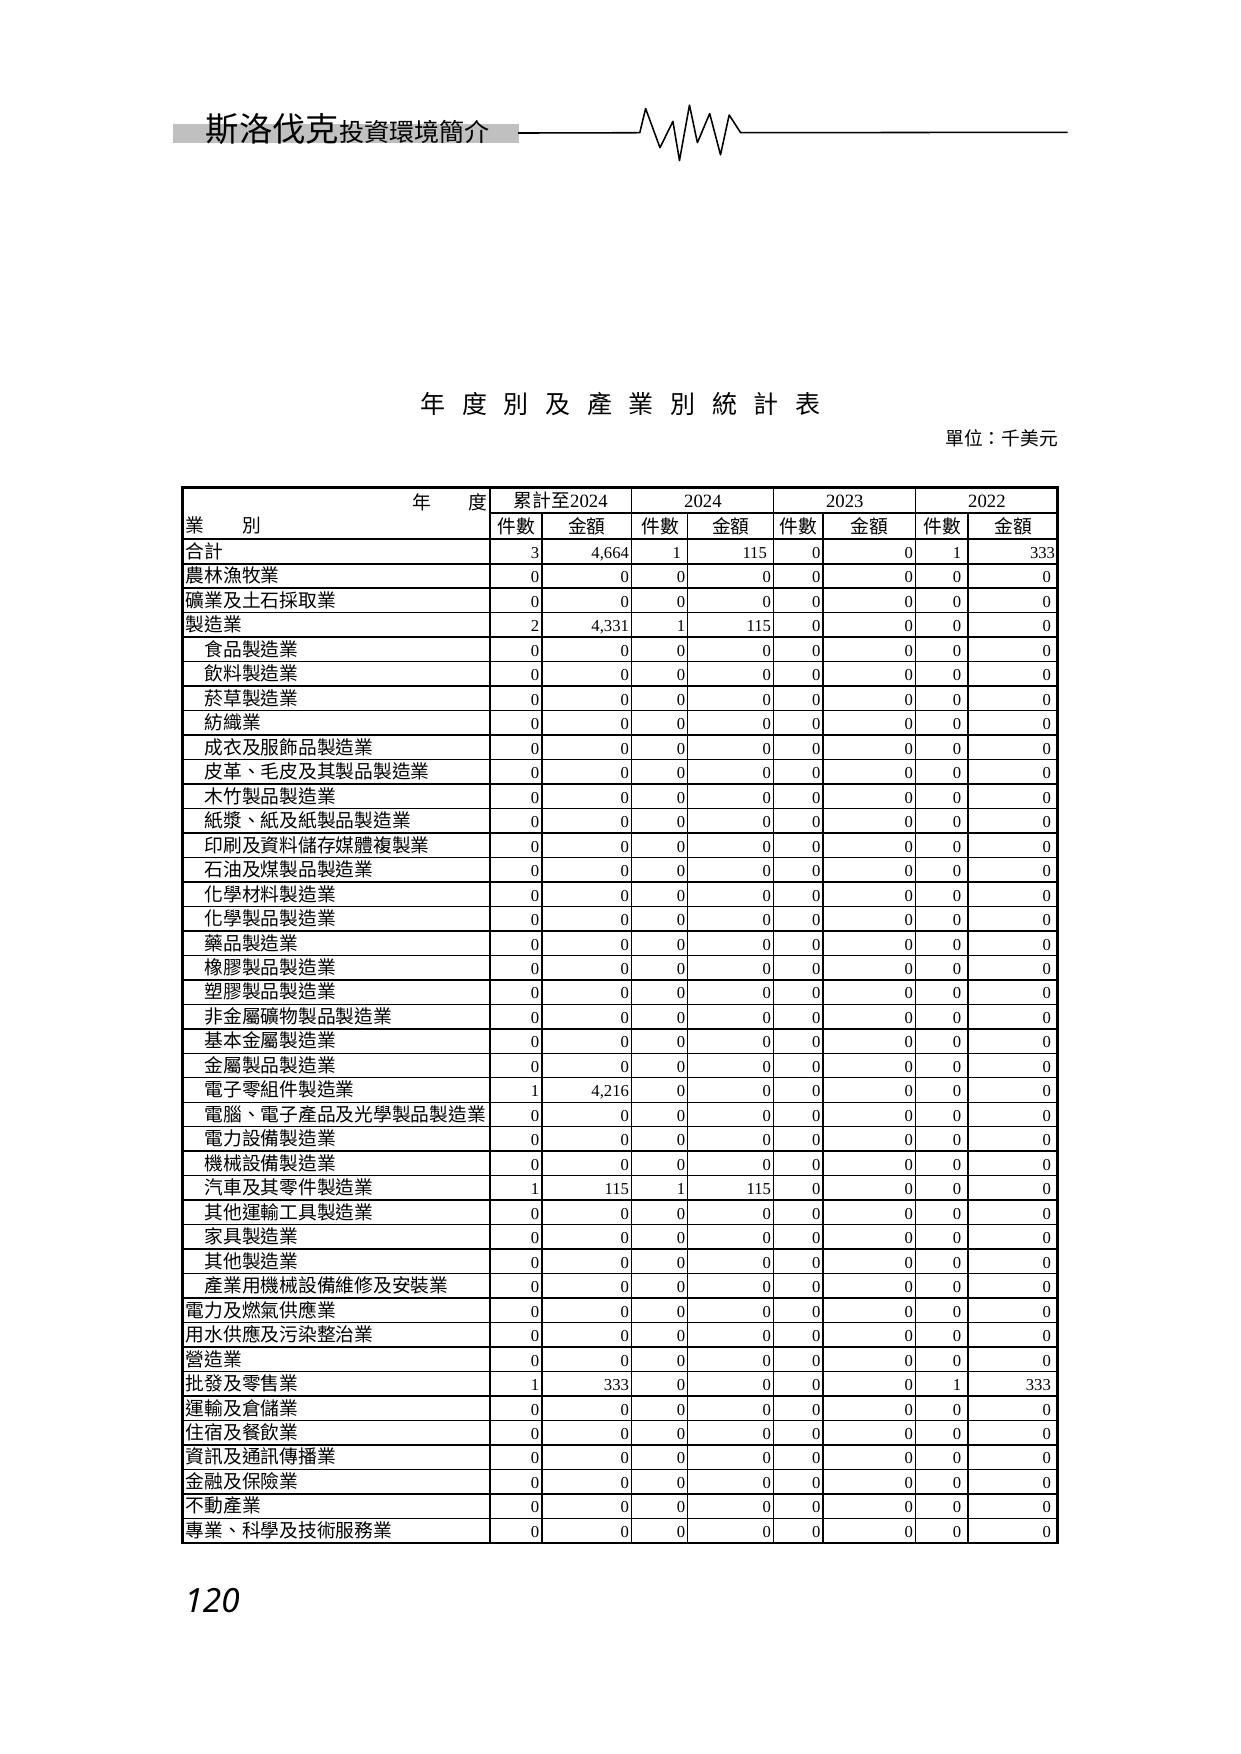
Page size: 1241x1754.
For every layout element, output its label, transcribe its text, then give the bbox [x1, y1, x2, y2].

table_cell 0 [774, 956, 822, 979]
table_cell 印刷及資料儲存媒體複製業 [184, 834, 489, 857]
table_cell 0 [969, 1397, 1056, 1419]
table_cell 0 [916, 1152, 967, 1175]
text 年度別及產業別統計表 [183, 361, 1058, 424]
table_cell 0 [632, 907, 687, 930]
table_cell 0 [543, 1446, 631, 1468]
table_cell 0 [543, 1030, 631, 1052]
table_cell 0 [688, 638, 773, 661]
table_cell 0 [774, 540, 822, 563]
table_cell 0 [916, 785, 967, 808]
table_cell 0 [824, 760, 915, 783]
table_cell 0 [543, 907, 631, 930]
table_cell 0 [774, 1348, 822, 1371]
table_cell 0 [916, 565, 967, 587]
table_cell 0 [632, 1397, 687, 1419]
table_cell 0 [632, 1323, 687, 1346]
table_cell 0 [688, 1250, 773, 1273]
table_cell 0 [916, 1127, 967, 1150]
table_cell 0 [824, 613, 915, 636]
table_header 年 度 業 別 [184, 489, 489, 538]
table_cell 0 [824, 1470, 915, 1493]
table_cell 0 [632, 883, 687, 906]
table_cell 0 [543, 1250, 631, 1273]
table_cell 0 [543, 1495, 631, 1517]
table_cell 0 [632, 638, 687, 661]
table_cell 食品製造業 [184, 638, 489, 661]
table_cell 115 [688, 613, 773, 636]
table_cell 0 [688, 1152, 773, 1175]
table_cell 0 [916, 1299, 967, 1322]
table_cell 0 [774, 1299, 822, 1322]
table_cell 0 [543, 834, 631, 857]
table_cell 0 [824, 711, 915, 734]
table_cell 0 [774, 834, 822, 857]
table_cell 0 [824, 956, 915, 979]
table_cell 0 [824, 1274, 915, 1297]
table_cell 0 [491, 956, 541, 979]
table_cell 0 [543, 638, 631, 661]
table_cell 0 [543, 809, 631, 832]
table_cell 0 [632, 1054, 687, 1077]
table_cell 木竹製品製造業 [184, 785, 489, 808]
table_cell 金額 [688, 514, 773, 538]
table_cell 0 [969, 785, 1056, 808]
table_cell 0 [824, 834, 915, 857]
table_cell 0 [824, 785, 915, 808]
table_cell 0 [774, 1127, 822, 1150]
table_cell 紡織業 [184, 711, 489, 734]
table_cell 0 [688, 1446, 773, 1468]
table_cell 金額 [969, 514, 1056, 538]
table_cell 0 [774, 981, 822, 1003]
table_cell 0 [688, 662, 773, 685]
table_cell 0 [491, 589, 541, 612]
table_cell 化學製品製造業 [184, 907, 489, 930]
table_cell 0 [824, 907, 915, 930]
table_cell 0 [688, 883, 773, 906]
table_cell 0 [774, 785, 822, 808]
table_cell 0 [491, 1348, 541, 1371]
table_cell 0 [688, 1421, 773, 1444]
table_cell 0 [969, 932, 1056, 954]
table_cell 1 [632, 1176, 687, 1199]
table_cell 0 [543, 932, 631, 954]
table_cell 0 [916, 1005, 967, 1028]
table_cell 0 [543, 1201, 631, 1224]
table_cell 0 [916, 883, 967, 906]
table_cell 0 [969, 1446, 1056, 1468]
table_cell 0 [774, 1030, 822, 1052]
table_cell 0 [774, 883, 822, 906]
table_cell 0 [916, 1519, 967, 1542]
table_cell 電腦、電子產品及光學製品製造業 [184, 1103, 489, 1126]
table_cell 0 [824, 1397, 915, 1419]
table_cell 0 [632, 1274, 687, 1297]
table_cell 0 [916, 858, 967, 881]
table_cell 電子零組件製造業 [184, 1078, 489, 1101]
table_cell 0 [969, 613, 1056, 636]
table_cell 0 [824, 1152, 915, 1175]
table_cell 0 [491, 858, 541, 881]
table_cell 0 [688, 1519, 773, 1542]
table_cell 0 [632, 565, 687, 587]
table_cell 0 [688, 687, 773, 710]
table_cell 0 [632, 1127, 687, 1150]
table_cell 0 [774, 1274, 822, 1297]
table_cell 0 [543, 956, 631, 979]
table_cell 0 [543, 711, 631, 734]
table_cell 1 [491, 1176, 541, 1199]
table_cell 0 [543, 981, 631, 1003]
table_cell 飲料製造業 [184, 662, 489, 685]
table_cell 0 [774, 1078, 822, 1101]
table_cell 0 [916, 1348, 967, 1371]
table_cell 0 [688, 589, 773, 612]
table_cell 0 [632, 1299, 687, 1322]
table_cell 0 [491, 1152, 541, 1175]
table_cell 1 [916, 1372, 967, 1395]
table_cell 0 [969, 1225, 1056, 1248]
table_cell 4,331 [543, 613, 631, 636]
table_cell 3 [491, 540, 541, 563]
table_cell 0 [543, 1005, 631, 1028]
table_cell 菸草製造業 [184, 687, 489, 710]
table_cell 115 [543, 1176, 631, 1199]
table_cell 0 [688, 1495, 773, 1517]
table_cell 0 [916, 834, 967, 857]
table_cell 金額 [543, 514, 631, 538]
table_cell 0 [824, 1348, 915, 1371]
table_cell 0 [916, 809, 967, 832]
table_cell 0 [969, 1299, 1056, 1322]
table_cell 電力及燃氣供應業 [184, 1299, 489, 1322]
table_cell 0 [774, 662, 822, 685]
table_cell 0 [824, 1176, 915, 1199]
table_cell 0 [824, 1054, 915, 1077]
table_cell 資訊及通訊傳播業 [184, 1446, 489, 1468]
table_cell 0 [774, 1152, 822, 1175]
table_cell 製造業 [184, 613, 489, 636]
table_cell 0 [632, 1372, 687, 1395]
table_cell 0 [774, 565, 822, 587]
table_cell 電力設備製造業 [184, 1127, 489, 1150]
table_cell 非金屬礦物製品製造業 [184, 1005, 489, 1028]
table_cell 0 [916, 1495, 967, 1517]
table_cell 0 [543, 687, 631, 710]
table_cell 0 [824, 687, 915, 710]
table_cell 0 [774, 1176, 822, 1199]
table_cell 基本金屬製造業 [184, 1030, 489, 1052]
table_cell 0 [916, 956, 967, 979]
table_header 累計至2024 [491, 489, 631, 512]
table_cell 0 [969, 711, 1056, 734]
table_cell 0 [824, 932, 915, 954]
table_cell 0 [824, 1201, 915, 1224]
table_cell 0 [688, 932, 773, 954]
table_cell 0 [688, 858, 773, 881]
table_cell 0 [969, 1103, 1056, 1126]
table_cell 0 [969, 1054, 1056, 1077]
table_cell 0 [688, 809, 773, 832]
table_cell 0 [491, 687, 541, 710]
table_cell 0 [632, 1519, 687, 1542]
table_cell 0 [491, 1421, 541, 1444]
table_cell 0 [632, 981, 687, 1003]
table_cell 0 [491, 834, 541, 857]
table_cell 0 [916, 1470, 967, 1493]
table_cell 0 [824, 1225, 915, 1248]
table_cell 0 [774, 809, 822, 832]
table_cell 0 [774, 1446, 822, 1468]
table_cell 0 [969, 760, 1056, 783]
table_cell 0 [824, 1495, 915, 1517]
table_cell 橡膠製品製造業 [184, 956, 489, 979]
table_cell 1 [632, 613, 687, 636]
table_cell 0 [688, 1225, 773, 1248]
table_cell 0 [543, 1152, 631, 1175]
table_cell 0 [632, 1030, 687, 1052]
table_cell 0 [969, 1274, 1056, 1297]
table_cell 不動產業 [184, 1495, 489, 1517]
table_cell 0 [632, 1078, 687, 1101]
table_cell 0 [824, 736, 915, 759]
table_cell 0 [774, 1372, 822, 1395]
table_cell 0 [824, 1372, 915, 1395]
table_cell 0 [632, 662, 687, 685]
table_cell 0 [969, 638, 1056, 661]
table_cell 塑膠製品製造業 [184, 981, 489, 1003]
table_cell 0 [632, 1250, 687, 1273]
table_cell 0 [632, 687, 687, 710]
table_cell 0 [491, 1201, 541, 1224]
table_cell 0 [543, 1470, 631, 1493]
table_cell 0 [916, 1274, 967, 1297]
table_cell 0 [969, 1250, 1056, 1273]
table_cell 0 [774, 1054, 822, 1077]
table_cell 333 [969, 540, 1056, 563]
table_cell 0 [969, 687, 1056, 710]
table_cell 0 [543, 785, 631, 808]
table_cell 0 [543, 760, 631, 783]
table_cell 0 [688, 1397, 773, 1419]
table_cell 金融及保險業 [184, 1470, 489, 1493]
table_cell 0 [543, 1274, 631, 1297]
table_cell 0 [916, 1323, 967, 1346]
table_cell 0 [632, 736, 687, 759]
table_cell 農林漁牧業 [184, 565, 489, 587]
table_cell 0 [688, 1323, 773, 1346]
table_cell 0 [632, 1446, 687, 1468]
table_cell 0 [688, 1299, 773, 1322]
table_cell 0 [824, 1005, 915, 1028]
table_cell 0 [491, 1323, 541, 1346]
table_cell 0 [774, 613, 822, 636]
table_cell 皮革、毛皮及其製品製造業 [184, 760, 489, 783]
table_cell 0 [969, 1152, 1056, 1175]
table_cell 0 [491, 1127, 541, 1150]
table_cell 115 [688, 1176, 773, 1199]
table_cell 件數 [632, 514, 687, 538]
table_cell 0 [824, 981, 915, 1003]
table_cell 0 [774, 1103, 822, 1126]
table_cell 0 [824, 1078, 915, 1101]
table_cell 件數 [916, 514, 967, 538]
table_cell 0 [688, 1078, 773, 1101]
table_cell 0 [774, 760, 822, 783]
table_cell 0 [916, 1397, 967, 1419]
table_cell 0 [969, 736, 1056, 759]
table_header 2023 [774, 489, 915, 512]
table_cell 0 [491, 1103, 541, 1126]
table_cell 0 [632, 1152, 687, 1175]
table_cell 0 [916, 638, 967, 661]
table_cell 件數 [774, 514, 822, 538]
table_cell 0 [969, 1470, 1056, 1493]
table_cell 1 [491, 1372, 541, 1395]
table_cell 0 [969, 883, 1056, 906]
table_cell 家具製造業 [184, 1225, 489, 1248]
table_cell 0 [543, 565, 631, 587]
table_cell 0 [632, 858, 687, 881]
table_cell 0 [688, 565, 773, 587]
table_cell 批發及零售業 [184, 1372, 489, 1395]
table_cell 0 [916, 1201, 967, 1224]
table_cell 1 [491, 1078, 541, 1101]
table_cell 0 [491, 638, 541, 661]
table_cell 0 [543, 1397, 631, 1419]
table_cell 0 [824, 1323, 915, 1346]
table_cell 運輸及倉儲業 [184, 1397, 489, 1419]
table_cell 0 [688, 736, 773, 759]
table_cell 0 [774, 1005, 822, 1028]
table_cell 0 [688, 1005, 773, 1028]
table_cell 0 [632, 1103, 687, 1126]
table_cell 件數 [491, 514, 541, 538]
table_cell 0 [688, 834, 773, 857]
table_cell 0 [969, 1176, 1056, 1199]
table_cell 1 [632, 540, 687, 563]
table_cell 機械設備製造業 [184, 1152, 489, 1175]
table_cell 0 [916, 1176, 967, 1199]
table_cell 0 [969, 565, 1056, 587]
table_cell 0 [688, 1348, 773, 1371]
table_cell 0 [543, 1127, 631, 1150]
table_cell 0 [632, 809, 687, 832]
table_cell 0 [774, 1323, 822, 1346]
table_cell 0 [632, 589, 687, 612]
table_cell 4,664 [543, 540, 631, 563]
table_cell 0 [824, 638, 915, 661]
table_cell 0 [774, 1250, 822, 1273]
table_cell 金額 [824, 514, 915, 538]
table_cell 0 [688, 907, 773, 930]
table_cell 0 [969, 1078, 1056, 1101]
table_cell 0 [491, 662, 541, 685]
table_cell 0 [688, 785, 773, 808]
table_cell 紙漿、紙及紙製品製造業 [184, 809, 489, 832]
table_cell 金屬製品製造業 [184, 1054, 489, 1077]
table_cell 用水供應及污染整治業 [184, 1323, 489, 1346]
table_cell 0 [774, 638, 822, 661]
table_cell 產業用機械設備維修及安裝業 [184, 1274, 489, 1297]
table_cell 0 [688, 981, 773, 1003]
table_cell 0 [632, 1225, 687, 1248]
table_cell 0 [688, 1372, 773, 1395]
table_cell 0 [824, 1250, 915, 1273]
table_cell 0 [491, 1495, 541, 1517]
table_cell 0 [969, 662, 1056, 685]
table_cell 0 [491, 1274, 541, 1297]
table_cell 0 [774, 711, 822, 734]
table_cell 0 [491, 565, 541, 587]
table_cell 0 [543, 736, 631, 759]
table_cell 0 [632, 1470, 687, 1493]
table_cell 0 [491, 760, 541, 783]
table_cell 0 [491, 1446, 541, 1468]
table_cell 0 [774, 858, 822, 881]
table_cell 0 [688, 760, 773, 783]
table_cell 汽車及其零件製造業 [184, 1176, 489, 1199]
table_cell 0 [824, 1030, 915, 1052]
table_cell 0 [688, 1127, 773, 1150]
table_cell 0 [632, 1005, 687, 1028]
table_cell 0 [916, 687, 967, 710]
table_cell 0 [916, 736, 967, 759]
table_cell 0 [824, 589, 915, 612]
table_cell 0 [824, 1103, 915, 1126]
table_cell 0 [824, 565, 915, 587]
table_cell 4,216 [543, 1078, 631, 1101]
table_cell 0 [824, 1446, 915, 1468]
table_cell 0 [543, 1103, 631, 1126]
table_cell 0 [491, 1470, 541, 1493]
table_cell 0 [491, 711, 541, 734]
table_cell 0 [916, 1030, 967, 1052]
table_cell 0 [632, 785, 687, 808]
table_cell 0 [543, 589, 631, 612]
table_cell 成衣及服飾品製造業 [184, 736, 489, 759]
table_cell 0 [916, 760, 967, 783]
table_cell 0 [688, 1103, 773, 1126]
table_cell 0 [824, 1519, 915, 1542]
table_cell 0 [969, 1127, 1056, 1150]
table_header 2022 [916, 489, 1056, 512]
table_cell 0 [632, 760, 687, 783]
table_cell 0 [491, 883, 541, 906]
table_cell 0 [916, 981, 967, 1003]
table_cell 0 [916, 1078, 967, 1101]
table_header 2024 [632, 489, 773, 512]
table_cell 1 [916, 540, 967, 563]
table_cell 0 [688, 1030, 773, 1052]
table_cell 化學材料製造業 [184, 883, 489, 906]
table_cell 0 [491, 1519, 541, 1542]
table_cell 0 [969, 956, 1056, 979]
table_cell 0 [543, 1519, 631, 1542]
table_cell 0 [969, 1519, 1056, 1542]
table_cell 0 [824, 858, 915, 881]
table_cell 0 [491, 1250, 541, 1273]
table_cell 0 [969, 1495, 1056, 1517]
table_cell 0 [632, 1201, 687, 1224]
table_cell 333 [543, 1372, 631, 1395]
table_cell 0 [774, 1225, 822, 1248]
table_cell 0 [824, 1127, 915, 1150]
table_cell 0 [969, 981, 1056, 1003]
table_cell 0 [969, 1201, 1056, 1224]
table_cell 0 [543, 883, 631, 906]
table_cell 0 [491, 1005, 541, 1028]
table_cell 0 [916, 1446, 967, 1468]
table_cell 0 [916, 907, 967, 930]
table_cell 0 [491, 785, 541, 808]
table_cell 0 [774, 1495, 822, 1517]
text 單位：千美元 [183, 424, 1058, 451]
table_cell 0 [969, 907, 1056, 930]
table_cell 0 [491, 981, 541, 1003]
table_cell 2 [491, 613, 541, 636]
table_cell 0 [543, 1323, 631, 1346]
table_cell 0 [916, 711, 967, 734]
table_cell 0 [688, 956, 773, 979]
table_cell 0 [543, 1054, 631, 1077]
table_cell 0 [774, 1201, 822, 1224]
table_cell 0 [491, 1054, 541, 1077]
table_cell 0 [774, 1421, 822, 1444]
table_cell 0 [688, 1274, 773, 1297]
table_cell 0 [491, 1030, 541, 1052]
table_cell 0 [632, 1348, 687, 1371]
table_cell 0 [543, 1348, 631, 1371]
table_cell 0 [688, 1201, 773, 1224]
table_cell 0 [969, 1348, 1056, 1371]
table_cell 0 [916, 1054, 967, 1077]
table_cell 333 [969, 1372, 1056, 1395]
table_cell 0 [969, 809, 1056, 832]
table_cell 0 [969, 1421, 1056, 1444]
table_cell 0 [916, 613, 967, 636]
table_cell 0 [774, 687, 822, 710]
table_cell 0 [969, 1005, 1056, 1028]
table_cell 115 [688, 540, 773, 563]
table_cell 礦業及土石採取業 [184, 589, 489, 612]
table_cell 住宿及餐飲業 [184, 1421, 489, 1444]
table_cell 0 [969, 1030, 1056, 1052]
table_cell 其他製造業 [184, 1250, 489, 1273]
table_cell 0 [916, 1225, 967, 1248]
table_cell 0 [969, 589, 1056, 612]
table_cell 0 [916, 1250, 967, 1273]
table_cell 0 [824, 540, 915, 563]
table_cell 0 [632, 956, 687, 979]
table_cell 0 [632, 1495, 687, 1517]
table_cell 0 [916, 1421, 967, 1444]
table_cell 0 [491, 907, 541, 930]
table_cell 0 [774, 1397, 822, 1419]
table_cell 0 [632, 1421, 687, 1444]
table_cell 營造業 [184, 1348, 489, 1371]
table_cell 0 [632, 711, 687, 734]
table_cell 0 [491, 1225, 541, 1248]
table_cell 0 [543, 662, 631, 685]
table_cell 0 [688, 1054, 773, 1077]
table_cell 0 [543, 1421, 631, 1444]
table_cell 0 [491, 809, 541, 832]
table_cell 0 [824, 809, 915, 832]
table_cell 0 [491, 1299, 541, 1322]
table_cell 0 [632, 834, 687, 857]
table_cell 0 [632, 932, 687, 954]
table_cell 0 [916, 662, 967, 685]
table_cell 合計 [184, 540, 489, 563]
table_cell 藥品製造業 [184, 932, 489, 954]
table_cell 石油及煤製品製造業 [184, 858, 489, 881]
table_cell 其他運輸工具製造業 [184, 1201, 489, 1224]
table_cell 0 [916, 1103, 967, 1126]
table_cell 0 [824, 883, 915, 906]
table_cell 0 [969, 858, 1056, 881]
table_cell 0 [543, 858, 631, 881]
table_cell 0 [774, 907, 822, 930]
table_cell 0 [969, 1323, 1056, 1346]
table_cell 0 [774, 1519, 822, 1542]
table_cell 0 [774, 736, 822, 759]
table_cell 0 [774, 932, 822, 954]
table_cell 0 [688, 1470, 773, 1493]
table_cell 專業、科學及技術服務業 [184, 1519, 489, 1542]
table_cell 0 [774, 1470, 822, 1493]
table_cell 0 [491, 932, 541, 954]
table_cell 0 [824, 662, 915, 685]
table_cell 0 [491, 1397, 541, 1419]
table_cell 0 [543, 1299, 631, 1322]
table_cell 0 [543, 1225, 631, 1248]
table_cell 0 [824, 1421, 915, 1444]
table_cell 0 [824, 1299, 915, 1322]
table_cell 0 [969, 834, 1056, 857]
table_cell 0 [916, 932, 967, 954]
table_cell 0 [916, 589, 967, 612]
table_cell 0 [688, 711, 773, 734]
table_cell 0 [774, 589, 822, 612]
table_cell 0 [491, 736, 541, 759]
